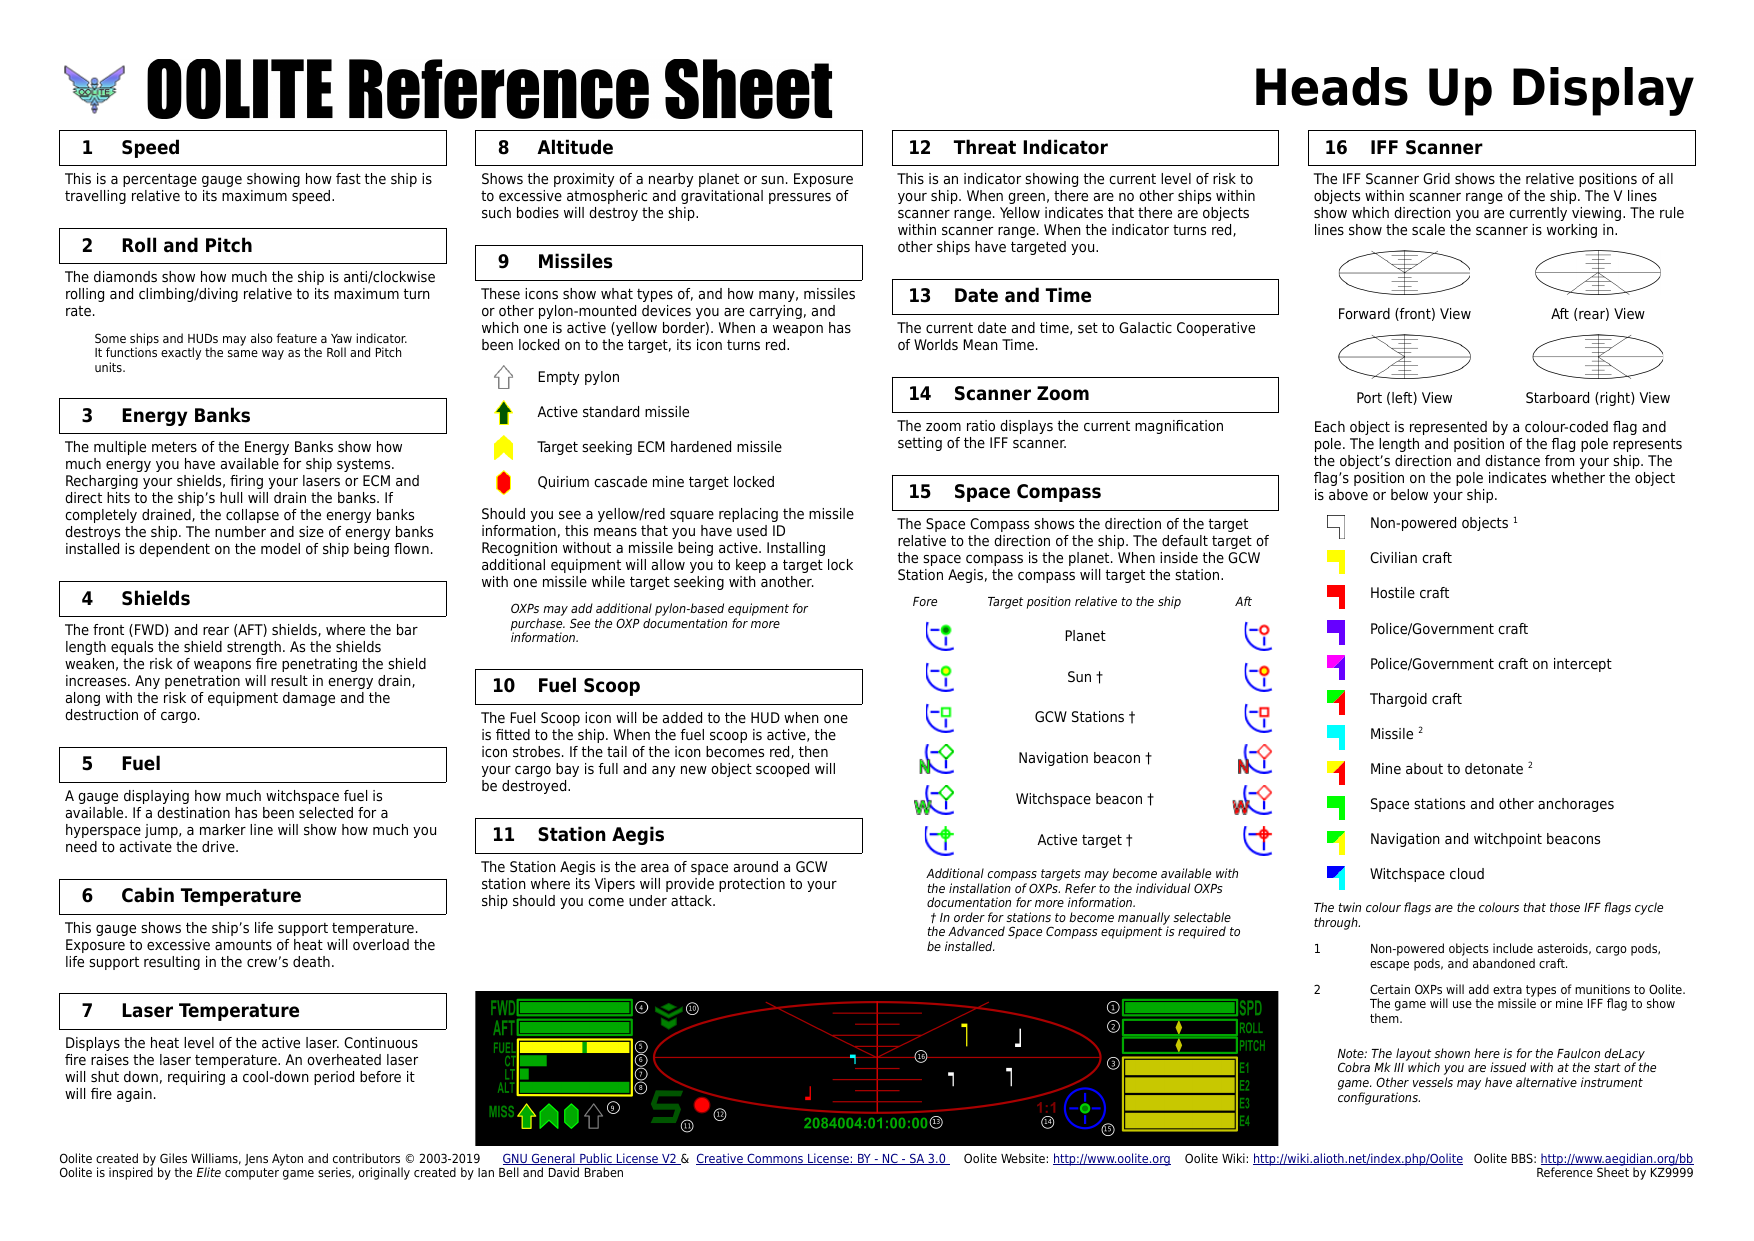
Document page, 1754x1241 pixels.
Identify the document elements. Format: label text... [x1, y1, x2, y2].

table_cell Each object is represented by a colour-coded flag and pole. The length and position of the flag pole represents the object’s direction and distance from your ship. The flag’s position on the pole indicates whether the object is above or below your ship. [1308, 413, 1695, 509]
picture [1532, 334, 1664, 379]
table_header Space Compass [948, 476, 1278, 510]
table_cell Navigation and witchpoint beacons [1364, 825, 1695, 861]
table_cell Police/Government craft on intercept [1364, 650, 1695, 685]
picture [1535, 250, 1661, 295]
table_cell This gauge shows the ship’s life support temperature. Exposure to excessive amounts of heat will overload the life support resulting in the crew’s death. [59, 915, 446, 976]
picture [493, 365, 514, 389]
table_cell The zoom ratio displays the current magnification setting of the IFF scanner. [892, 413, 1278, 458]
table_cell Some ships and HUDs may also feature a Yaw indicator. It functions exactly the same way as the Roll and Pitch units. [59, 326, 446, 381]
picture [1327, 655, 1345, 680]
table_header 12 [893, 131, 948, 165]
table_cell GCW Stations † [960, 698, 1210, 738]
table_cell This is an indicator showing the current level of risk to your ship. When green, there are no other ships within scanner range. Yellow indicates that there are objects within scanner range. When the indicator turns red, other ships have targeted you. [892, 166, 1278, 262]
table_cell Starboard (right) View [1501, 385, 1695, 413]
picture [1238, 744, 1273, 774]
table_cell [892, 738, 960, 779]
picture [1327, 796, 1345, 820]
table_cell Sun † [960, 656, 1210, 697]
picture [1327, 761, 1345, 785]
table_cell [1308, 825, 1364, 861]
table_cell [1308, 545, 1364, 580]
table_header Fuel [115, 748, 446, 782]
picture [1244, 662, 1273, 692]
picture [1244, 621, 1273, 651]
picture [61, 56, 128, 122]
table_cell The IFF Scanner Grid shows the relative positions of all objects within scanner range of the ship. The V lines show which direction you are currently viewing. The rule lines show the scale the scanner is working in. [1308, 166, 1695, 245]
text Note: The layout shown here is for the Faulcon deLacy Cobra Mk III which you are issued with at the start of the game. Other vessels may have alternative instrument configurations. [1337, 1047, 1665, 1105]
table_header Fuel Scoop [532, 670, 862, 704]
table_cell Fore [892, 590, 960, 616]
table_cell [1210, 698, 1278, 738]
table_cell [1308, 615, 1364, 650]
table_cell Police/Government craft [1364, 615, 1695, 650]
table_cell [1210, 779, 1278, 820]
table_cell Aft [1210, 590, 1278, 616]
table_cell [1308, 329, 1501, 385]
table_cell This is a percentage gauge showing how fast the ship is travelling relative to its maximum speed. [59, 166, 446, 211]
picture [914, 785, 955, 815]
picture [926, 703, 955, 733]
table_header Date and Time [948, 280, 1278, 314]
table_cell Non-powered objects 1 [1364, 510, 1695, 544]
picture [1327, 831, 1345, 855]
table_header 9 [476, 246, 532, 280]
table_cell OXPs may add additional pylon-based equipment for purchase. See the OXP documentation for more information. [475, 596, 862, 652]
table_cell Should you see a yellow/red square replacing the missile information, this means that you have used ID Recognition without a missile being active. Installing additional equipment will allow you to keep a target lock with one missile while target seeking with another. [475, 500, 862, 596]
picture [496, 470, 511, 495]
picture [1327, 550, 1345, 574]
table_header 2 [60, 229, 115, 263]
table_cell [475, 360, 532, 395]
table_cell [892, 698, 960, 738]
table_header Missiles [532, 246, 862, 280]
table_cell Empty pylon [532, 360, 862, 395]
table_header Threat Indicator [948, 131, 1278, 165]
picture [1243, 826, 1273, 856]
picture [1327, 585, 1345, 609]
table_cell Active standard missile [532, 395, 862, 430]
table_cell [1210, 616, 1278, 656]
table_cell The Space Compass shows the direction of the target relative to the direction of the ship. The default target of the space compass is the planet. When inside the GCW Station Aegis, the compass will target the station. [892, 511, 1278, 589]
table_cell [1308, 861, 1364, 896]
table_cell Forward (front) View [1308, 301, 1501, 329]
picture [1327, 725, 1345, 750]
table_cell 2 [1308, 977, 1364, 1032]
table_cell Navigation beacon † [960, 738, 1210, 779]
table_cell The multiple meters of the Energy Banks show how much energy you have available for ship systems. Recharging your shields, firing your lasers or ECM and direct hits to the ship’s hull will drain the banks. If completely drained, the collapse of the energy banks destroys the ship. The number and size of energy banks installed is dependent on the model of ship being flown. [59, 434, 446, 564]
table_cell 1 [1308, 936, 1364, 977]
table_header IFF Scanner [1364, 131, 1695, 165]
table_header Shields [115, 582, 446, 616]
table_cell [1308, 580, 1364, 615]
table_cell [475, 430, 532, 465]
table_cell [1308, 510, 1364, 544]
picture [1338, 250, 1470, 295]
picture [494, 435, 513, 460]
table_header 4 [60, 582, 115, 616]
picture [494, 400, 513, 425]
table_cell [1210, 656, 1278, 697]
table_cell These icons show what types of, and how many, missiles or other pylon-mounted devices you are carrying, and which one is active (yellow border). When a weapon has been locked on to the target, its icon turns red. [475, 281, 862, 360]
table_cell The diamonds show how much the ship is anti/clockwise rolling and climbing/diving relative to its maximum turn rate. [59, 264, 446, 326]
table_cell Civilian craft [1364, 545, 1695, 580]
picture [1327, 690, 1345, 715]
picture [147, 59, 833, 119]
table_cell Planet [960, 616, 1210, 656]
table_cell A gauge displaying how much witchspace fuel is available. If a destination has been selected for a hyperspace jump, a marker line will show how much you need to activate the drive. [59, 783, 446, 861]
table_header Laser Temperature [115, 994, 446, 1029]
picture [926, 621, 955, 651]
table_cell Target seeking ECM hardened missile [532, 430, 862, 465]
table_cell [1308, 720, 1364, 755]
table_cell Port (left) View [1308, 385, 1501, 413]
table_cell Hostile craft [1364, 580, 1695, 615]
table_cell [892, 820, 960, 861]
table_header 8 [476, 131, 532, 165]
table_cell [892, 616, 960, 656]
table_header 11 [476, 819, 532, 853]
picture [1338, 334, 1471, 379]
table_header 3 [60, 399, 115, 433]
table_cell Quirium cascade mine target locked [532, 465, 862, 500]
table_header 6 [60, 880, 115, 914]
table_header 1 [60, 131, 115, 165]
picture [1232, 785, 1273, 815]
table_header Cabin Temperature [115, 880, 446, 914]
table_cell Active target † [960, 820, 1210, 861]
picture [919, 744, 955, 774]
table_cell [1308, 650, 1364, 685]
picture [1327, 515, 1345, 539]
table_header Scanner Zoom [948, 378, 1278, 412]
table_cell The front (FWD) and rear (AFT) shields, where the bar length equals the shield strength. As the shields weaken, the risk of weapons fire penetrating the shield increases. Any penetration will result in energy drain, along with the risk of equipment damage and the destruction of cargo. [59, 617, 446, 729]
table_cell [475, 465, 532, 500]
table_cell [1501, 245, 1695, 301]
picture [926, 662, 955, 692]
table_header 13 [893, 280, 948, 314]
table_cell Displays the heat level of the active laser. Continuous fire raises the laser temperature. An overheated laser will shut down, requiring a cool-down period before it will fire again. [59, 1030, 446, 1108]
picture [1327, 620, 1345, 645]
table_cell Aft (rear) View [1501, 301, 1695, 329]
table_header 7 [60, 994, 115, 1029]
picture [1244, 703, 1273, 733]
table_cell [1210, 820, 1278, 861]
table_cell [1308, 245, 1501, 301]
picture [475, 991, 1279, 1146]
table_header Energy Banks [115, 399, 446, 433]
table_cell [892, 779, 960, 820]
table_header Roll and Pitch [115, 229, 446, 263]
table_cell Thargoid craft [1364, 685, 1695, 720]
table_header Station Aegis [532, 819, 862, 853]
table_cell [1501, 329, 1695, 385]
table_cell The twin colour flags are the colours that those IFF flags cycle through. [1308, 896, 1695, 936]
table_cell The Fuel Scoop icon will be added to the HUD when one is fitted to the ship. When the fuel scoop is active, the icon strobes. If the tail of the icon becomes red, then your cargo bay is full and any new object scooped will be destroyed. [475, 705, 862, 801]
table_header 16 [1309, 131, 1364, 165]
table_header Altitude [532, 131, 862, 165]
table_cell The Station Aegis is the area of space around a GCW station where its Vipers will provide protection to your ship should you come under attack. [475, 854, 862, 915]
table_header 15 [893, 476, 948, 510]
table_cell Target position relative to the ship [960, 590, 1210, 616]
table_cell Certain OXPs will add extra types of munitions to Oolite. The game will use the missile or mine IFF flag to show them. [1364, 977, 1695, 1032]
table_cell Non-powered objects include asteroids, cargo pods, escape pods, and abandoned craft. [1364, 936, 1695, 977]
picture [924, 826, 955, 856]
table_cell [1308, 685, 1364, 720]
table_cell Witchspace cloud [1364, 861, 1695, 896]
table_cell The current date and time, set to Galactic Cooperative of Worlds Mean Time. [892, 315, 1278, 360]
table_header 14 [893, 378, 948, 412]
table_cell Missile 2 [1364, 720, 1695, 755]
table_cell [475, 395, 532, 430]
table_cell Additional compass targets may become available with the installation of OXPs. Refer to the individual OXPs documentation for more information. † In order for stations to become manually selectable the Advanced Space Compass equipment is required to be installed. [892, 861, 1278, 960]
table_cell Shows the proximity of a nearby planet or sun. Exposure to excessive atmospheric and gravitational pressures of such bodies will destroy the ship. [475, 166, 862, 228]
table_header Speed [115, 131, 446, 165]
table_cell [1210, 738, 1278, 779]
table_cell Mine about to detonate 2 [1364, 755, 1695, 790]
table_cell Witchspace beacon † [960, 779, 1210, 820]
table_header 5 [60, 748, 115, 782]
table_header 10 [476, 670, 532, 704]
table_cell Space stations and other anchorages [1364, 790, 1695, 825]
table_cell [892, 656, 960, 697]
table_cell [1308, 790, 1364, 825]
picture [1327, 866, 1345, 890]
table_cell [1308, 755, 1364, 790]
